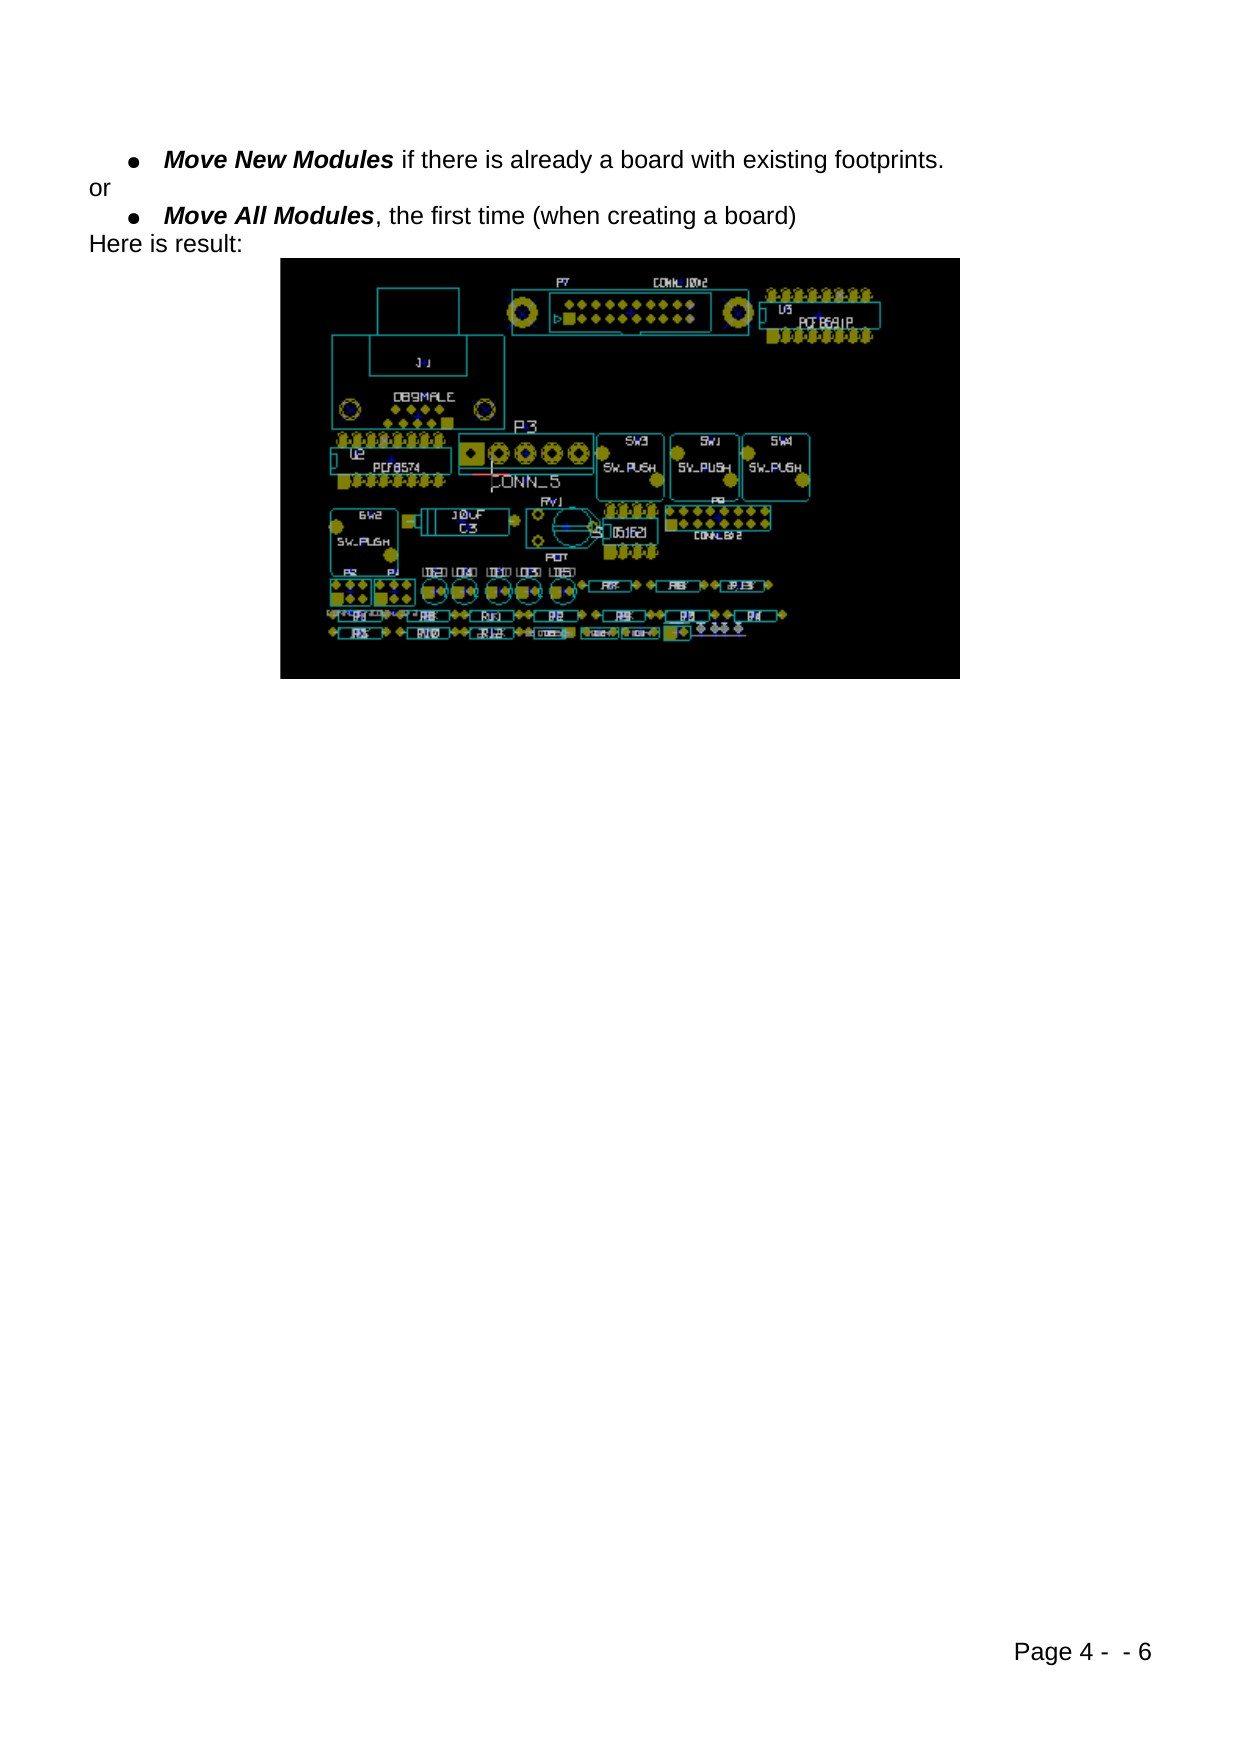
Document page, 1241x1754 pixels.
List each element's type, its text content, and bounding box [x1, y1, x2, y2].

list Move All Modules, the first time (when creating a board) [126, 202, 1152, 230]
picture [280, 258, 960, 679]
list Move New Modules if there is already a board with existing footprints. [126, 146, 1152, 174]
text Here is result: [88, 230, 1152, 258]
text or [88, 174, 1152, 202]
